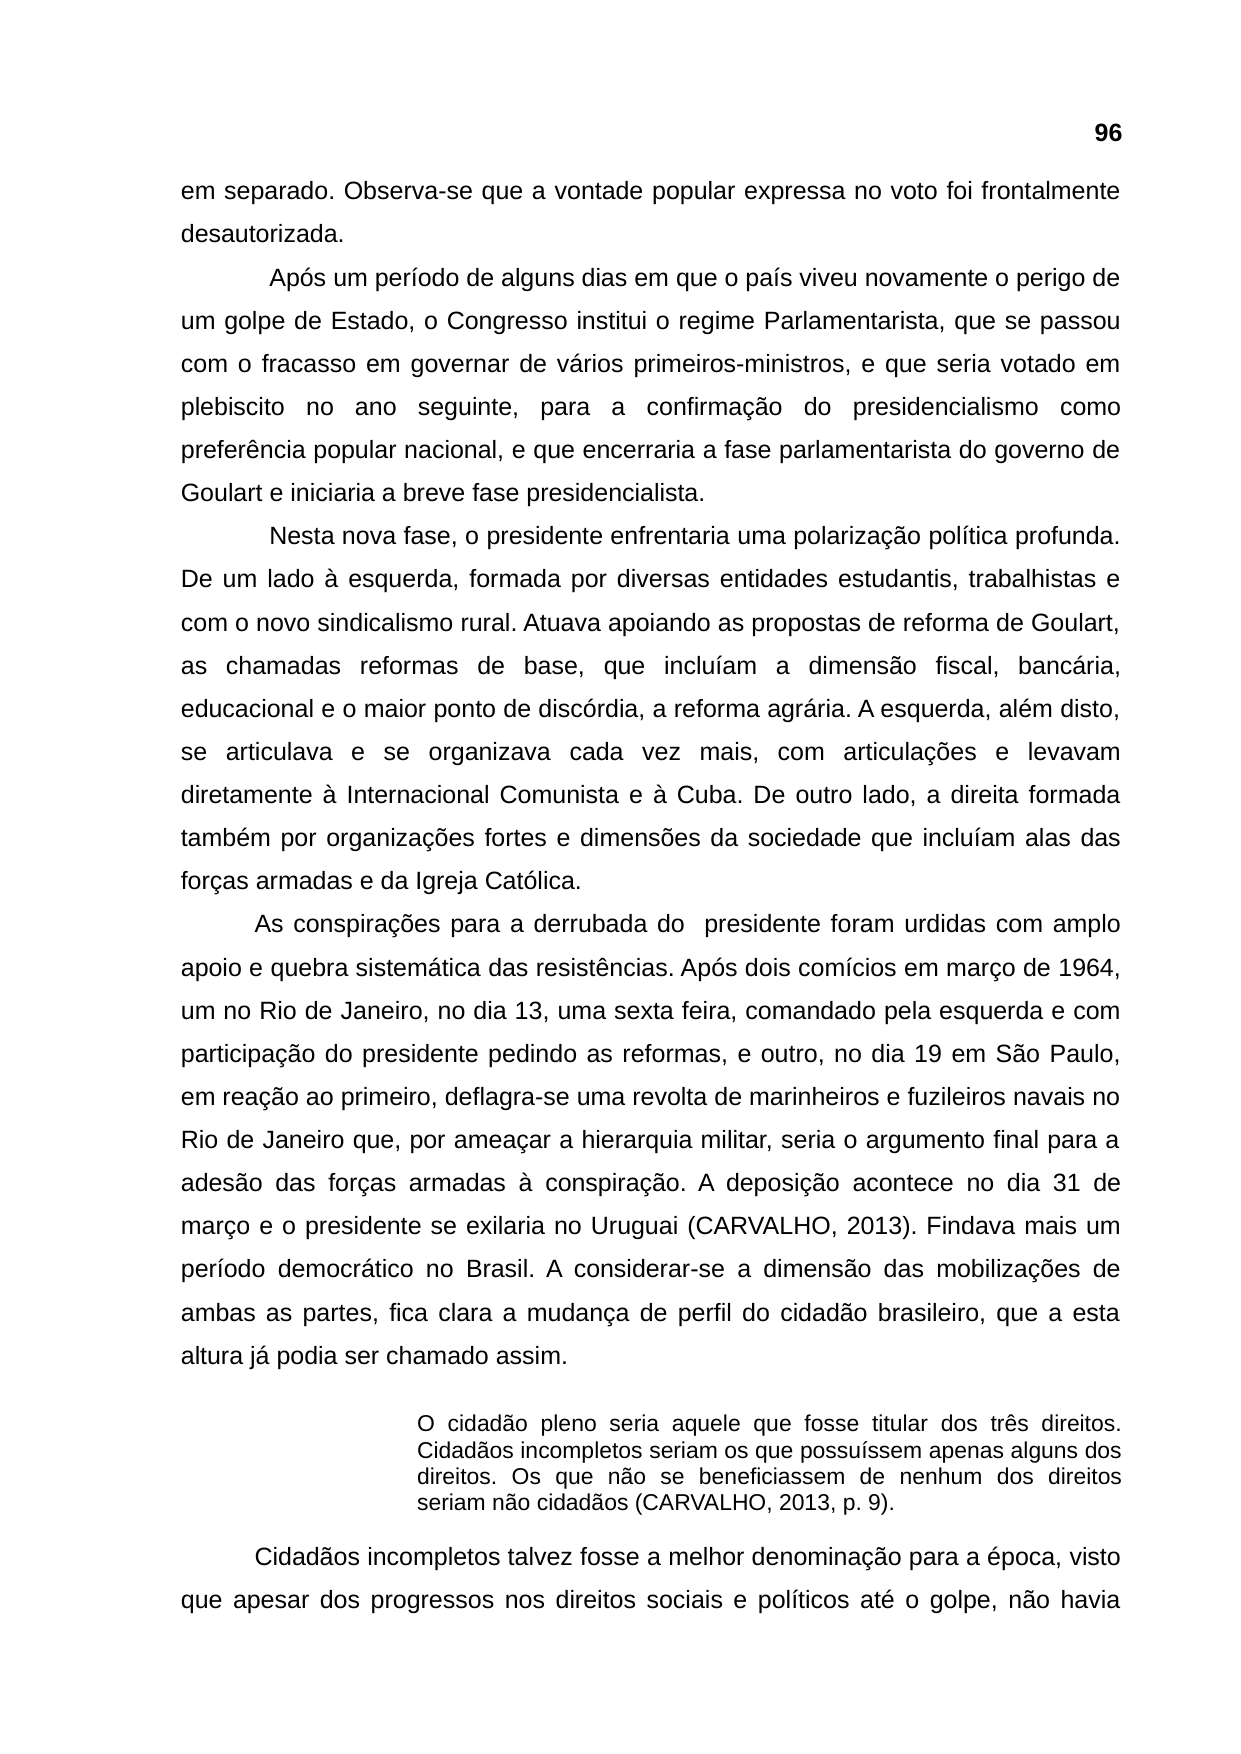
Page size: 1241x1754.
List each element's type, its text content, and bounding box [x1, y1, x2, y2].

text Nesta nova fase, o presidente enfrentaria uma polarização política profunda. De um lado à esquerda, formada por diversas entidades estudantis, trabalhistas e com o novo sindicalismo rural. Atuava apoiando as propostas de reforma de Goulart, as chamadas reformas de base, que incluíam a dimensão fiscal, bancária, educacional e o maior ponto de discórdia, a reforma agrária. A esquerda, além disto, se articulava e se organizava cada vez mais, com articulações e levavam diretamente à Internacional Comunista e à Cuba. De outro lado, a direita formada também por organizações fortes e dimensões da sociedade que incluíam alas das forças armadas e da Igreja Católica. [181, 521, 1122, 895]
text em separado. Observa-se que a vontade popular expressa no voto foi frontalmente desautorizada. [181, 176, 1122, 248]
text Cidadãos incompletos talvez fosse a melhor denominação para a época, visto que apesar dos progressos nos direitos sociais e políticos até o golpe, não havia [181, 1542, 1122, 1614]
text As conspirações para a derrubada do presidente foram urdidas com amplo apoio e quebra sistemática das resistências. Após dois comícios em março de 1964, um no Rio de Janeiro, no dia 13, uma sexta feira, comandado pela esquerda e com participação do presidente pedindo as reformas, e outro, no dia 19 em São Paulo, em reação ao primeiro, deflagra-se uma revolta de marinheiros e fuzileiros navais no Rio de Janeiro que, por ameaçar a hierarquia militar, seria o argumento final para a adesão das forças armadas à conspiração. A deposição acontece no dia 31 de março e o presidente se exilaria no Uruguai (CARVALHO, 2013). Findava mais um período democrático no Brasil. A considerar-se a dimensão das mobilizações de ambas as partes, fica clara a mudança de perfil do cidadão brasileiro, que a esta altura já podia ser chamado assim. [181, 909, 1122, 1369]
text O cidadão pleno seria aquele que fosse titular dos três direitos. Cidadãos incompletos seriam os que possuíssem apenas alguns dos direitos. Os que não se beneficiassem de nenhum dos direitos seriam não cidadãos (CARVALHO, 2013, p. 9). [417, 1410, 1122, 1516]
text Após um período de alguns dias em que o país viveu novamente o perigo de um golpe de Estado, o Congresso institui o regime Parlamentarista, que se passou com o fracasso em governar de vários primeiros-ministros, e que seria votado em plebiscito no ano seguinte, para a confirmação do presidencialismo como preferência popular nacional, e que encerraria a fase parlamentarista do governo de Goulart e iniciaria a breve fase presidencialista. [181, 263, 1122, 507]
